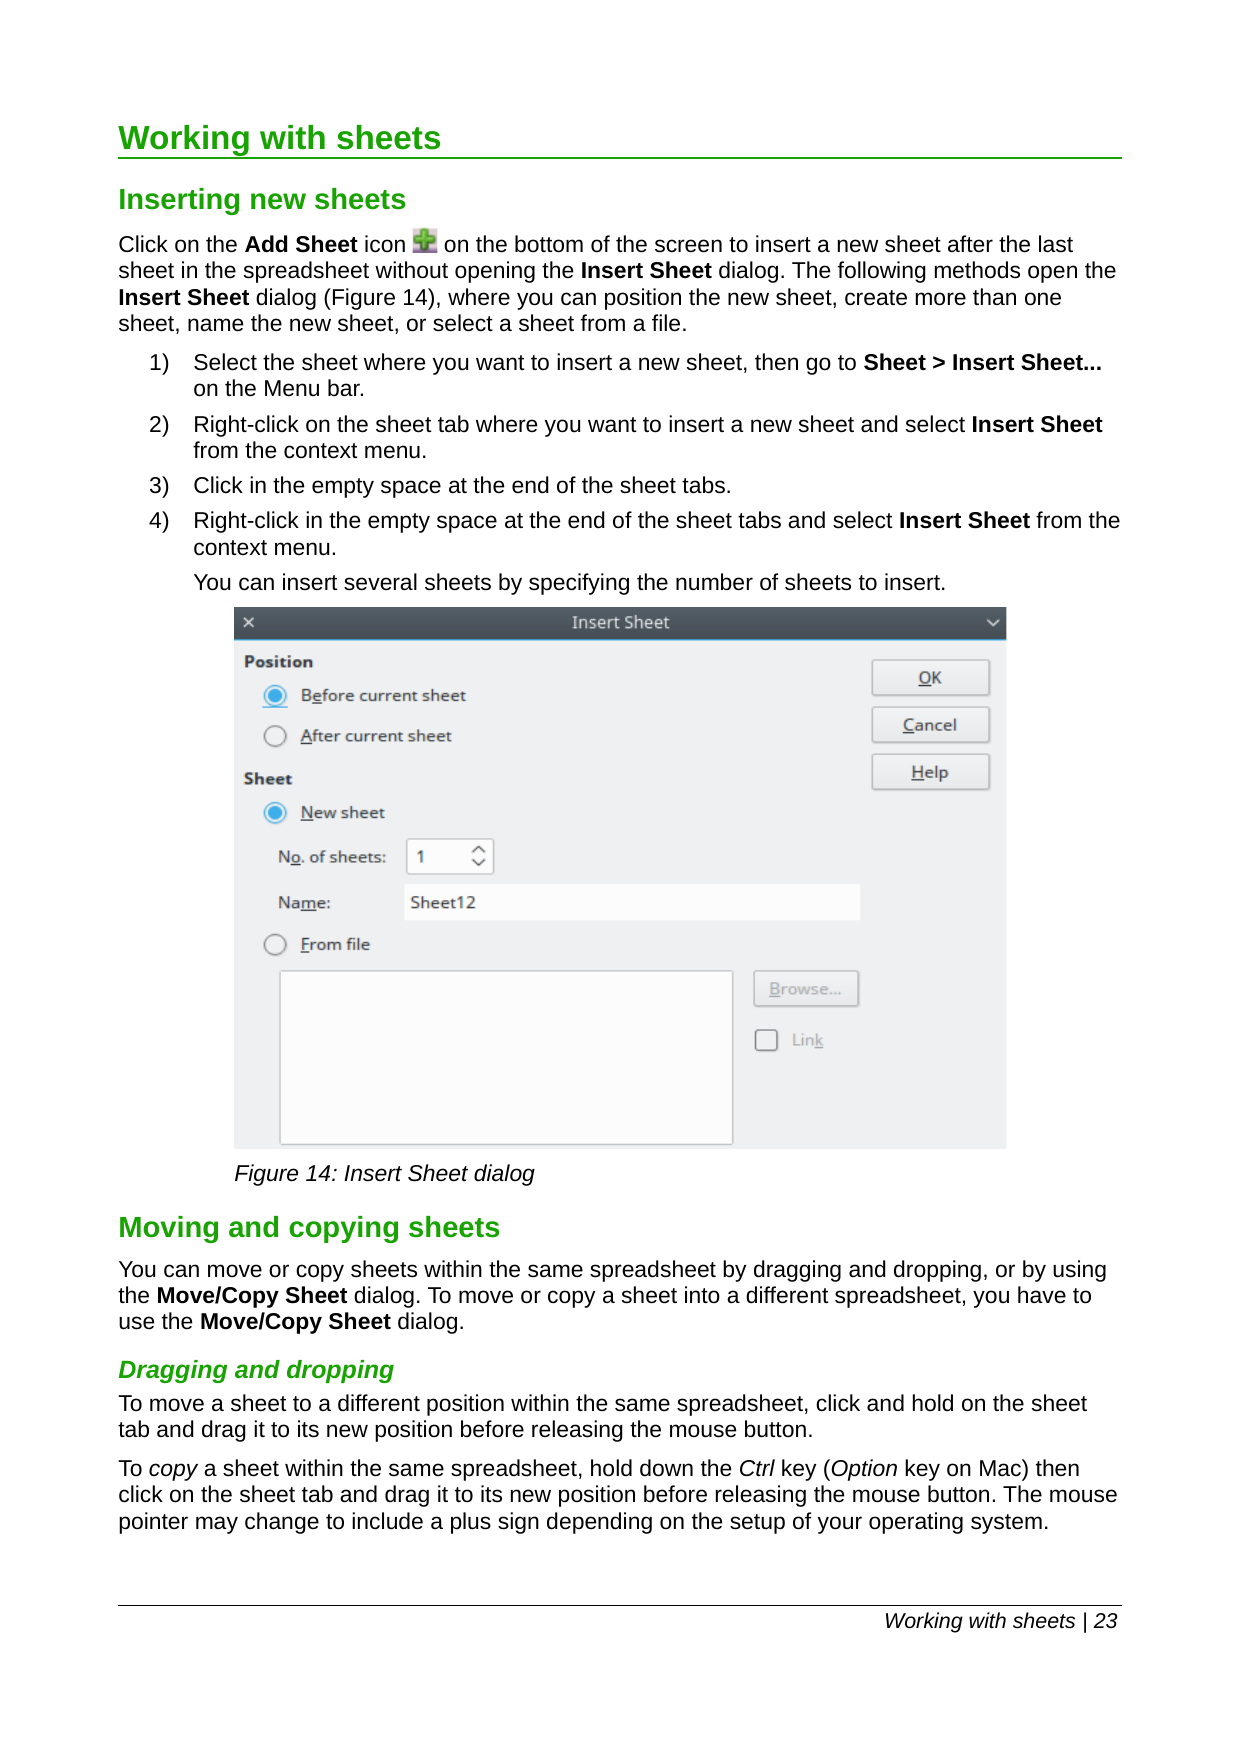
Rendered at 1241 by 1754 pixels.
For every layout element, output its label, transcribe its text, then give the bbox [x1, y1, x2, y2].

picture [234, 607, 1007, 1149]
text You can move or copy sheets within the same spreadsheet by dragging and dropping, or by using the Move/Copy Sheet dialog. To move or copy a sheet into a different spreadsheet, you have to use the Move/Copy Sheet dialog. [118, 1256, 1122, 1334]
picture [412, 227, 438, 253]
list Right-click on the sheet tab where you want to insert a new sheet and select Insert Sheet from the context menu. [169, 411, 1122, 463]
text Click on the Add Sheet icon on the bottom of the screen to insert a new sheet after the last sheet in the spreadsheet without opening the Insert Sheet dialog. The following methods open the Insert Sheet dialog (Figure 14), where you can position the new sheet, create more than one sheet, name the new sheet, or select a sheet from a file. [118, 228, 1122, 337]
list You can insert several sheets by specifying the number of sheets to insert. [169, 569, 1122, 595]
text Figure 14: Insert Sheet dialog [234, 1160, 1006, 1186]
subtitle Inserting new sheets [118, 182, 1122, 216]
list Right-click in the empty space at the end of the sheet tabs and select Insert Sheet from the context menu. [169, 507, 1122, 560]
subtitle Dragging and dropping [118, 1355, 1122, 1384]
list Select the sheet where you want to insert a new sheet, then go to Sheet > Insert Sheet... on the Menu bar. [169, 349, 1122, 402]
text To copy a sheet within the same spreadsheet, hold down the Ctrl key (Option key on Mac) then click on the sheet tab and drag it to its new position before releasing the mouse button. The mouse pointer may change to include a plus sign depending on the setup of your operating system. [118, 1455, 1122, 1534]
list Click in the empty space at the end of the sheet tabs. [169, 472, 1122, 498]
subtitle Working with sheets [118, 118, 1122, 157]
text To move a sheet to a different position within the same spreadsheet, click and hold on the sheet tab and drag it to its new position before releasing the mouse button. [118, 1390, 1122, 1443]
subtitle Moving and copying sheets [118, 1210, 1122, 1244]
